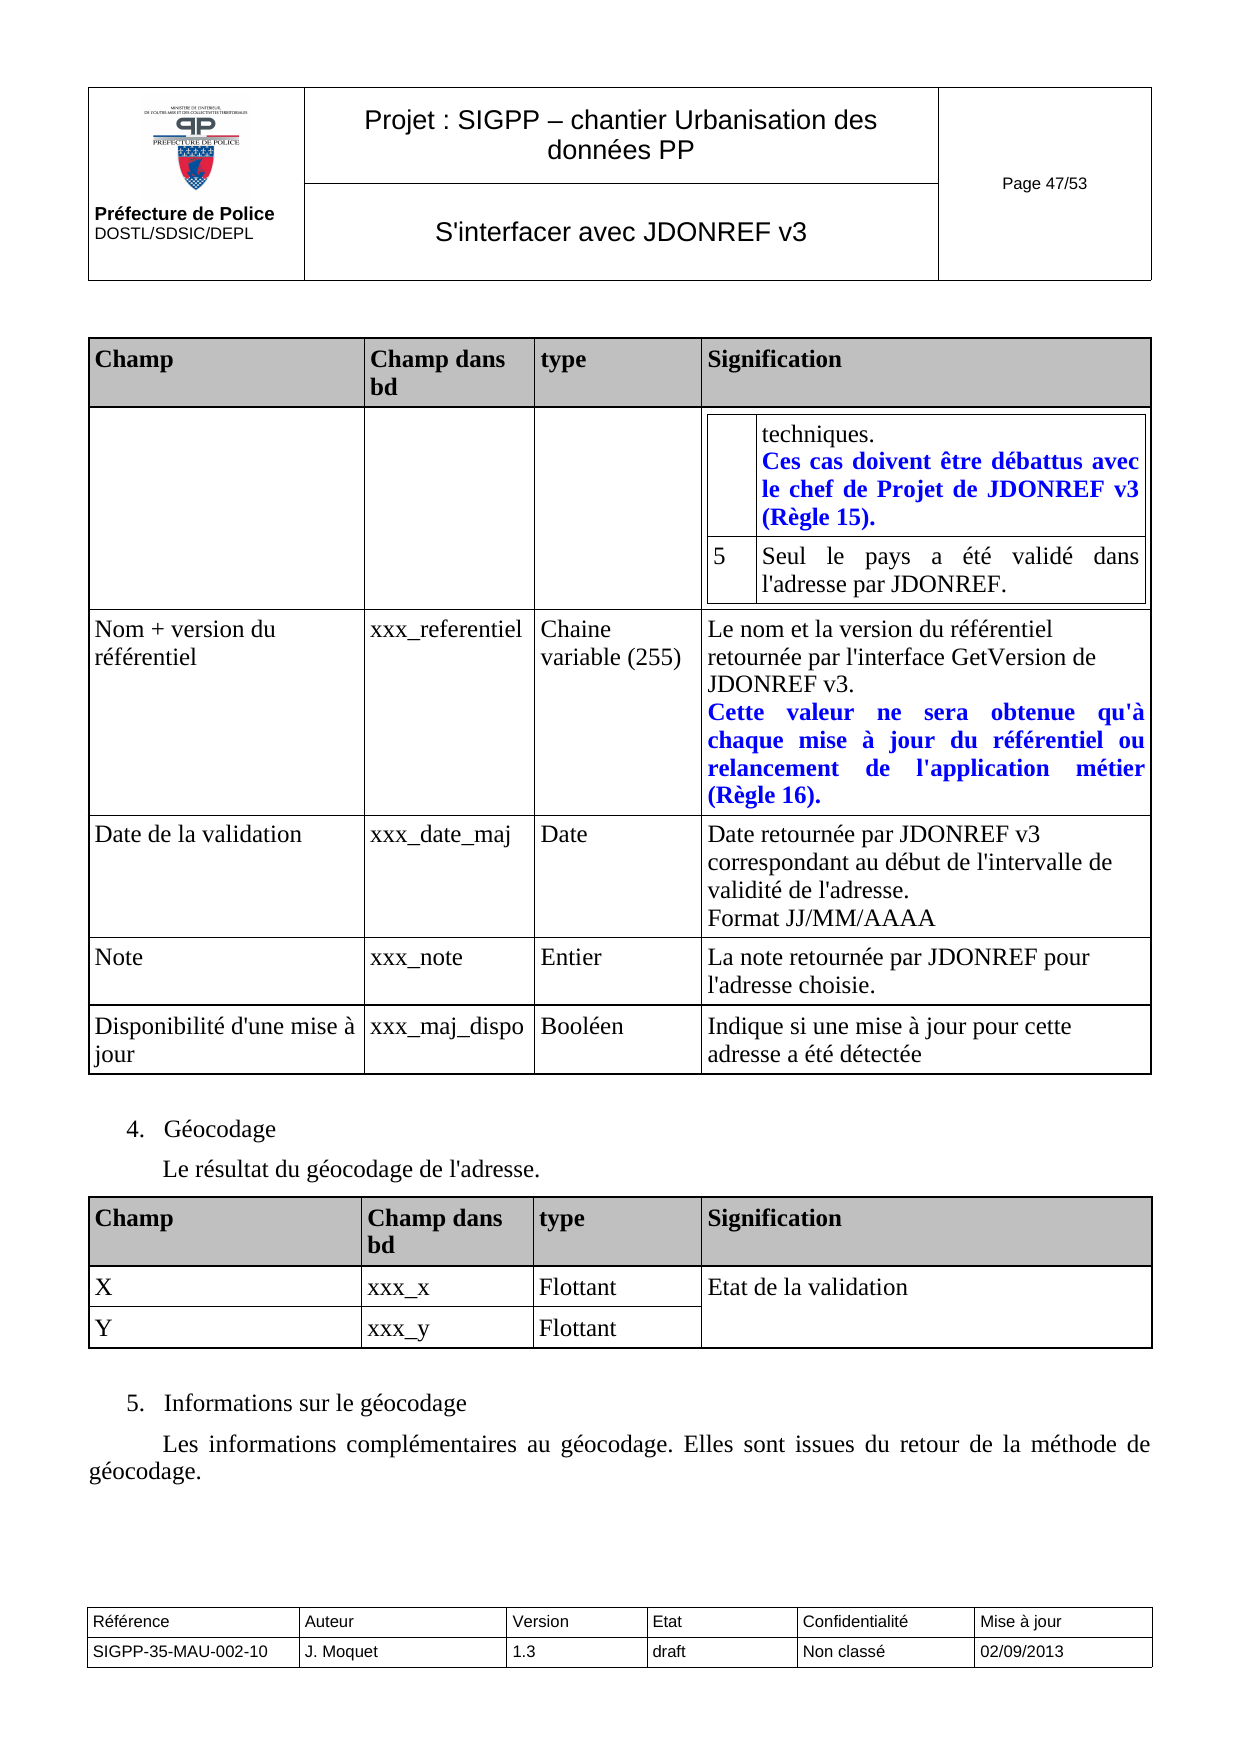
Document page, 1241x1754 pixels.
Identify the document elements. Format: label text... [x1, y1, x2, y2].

table_header Champ [90, 1198, 361, 1265]
table_cell [90, 408, 364, 609]
table_header Champ dans bd [362, 1198, 533, 1265]
table_header Flottant [534, 1267, 701, 1306]
table_cell [535, 408, 701, 609]
table_cell Entier [535, 938, 701, 1004]
table_header Champ [90, 339, 364, 406]
text Les informations complémentaires au géocodage. Elles sont issues du retour de la méthode de géocodage. [88, 1430, 1152, 1485]
list Géocodage [126, 1115, 1152, 1143]
table_cell Chaine variable (255) [535, 610, 701, 815]
table_cell Le nom et la version du référentiel retournée par l'interface GetVersion de JDONREF v3. Cette valeur ne sera obtenue qu'à chaque mise à jour du référentiel ou relancement de l'application métier (Règle 16). [702, 610, 1150, 815]
table_cell Date [535, 816, 701, 937]
table_header X [90, 1267, 361, 1306]
table_header xxx_x [362, 1267, 533, 1306]
table_header Signification [702, 1198, 1151, 1265]
table_cell Booléen [535, 1006, 701, 1073]
picture [141, 92, 252, 203]
table_cell xxx_note [365, 938, 534, 1004]
table_cell Etat de la validation [702, 1267, 1151, 1347]
table_cell Flottant [534, 1307, 701, 1347]
table_cell xxx_date_maj [365, 816, 534, 937]
table_cell [708, 415, 756, 536]
table_cell 5 [708, 537, 756, 603]
table_cell Date retournée par JDONREF v3 correspondant au début de l'intervalle de validité de l'adresse. Format JJ/MM/AAAA [702, 816, 1150, 937]
table_cell [365, 408, 534, 609]
table_cell [702, 408, 1150, 609]
table_cell xxx_referentiel [365, 610, 534, 815]
table_cell Note [90, 938, 364, 1004]
list Informations sur le géocodage [126, 1389, 1152, 1417]
table_cell Y [90, 1307, 361, 1347]
table_header type [534, 1198, 701, 1265]
table_header type [535, 339, 701, 406]
table_cell Disponibilité d'une mise à jour [90, 1006, 364, 1073]
table_cell Seul le pays a été validé dans l'adresse par JDONREF. [757, 537, 1145, 603]
table_cell Nom + version du référentiel [90, 610, 364, 815]
table_cell La note retournée par JDONREF pour l'adresse choisie. [702, 938, 1150, 1004]
table_cell Indique si une mise à jour pour cette adresse a été détectée [702, 1006, 1150, 1073]
table_header Signification [702, 339, 1150, 406]
text Le résultat du géocodage de l'adresse. [88, 1156, 1152, 1183]
table_cell techniques. Ces cas doivent être débattus avec le chef de Projet de JDONREF v3 (Règle 15). [757, 415, 1145, 536]
table_cell xxx_y [362, 1307, 533, 1347]
table_header Champ dans bd [365, 339, 534, 406]
table_cell xxx_maj_dispo [365, 1006, 534, 1073]
table_cell Date de la validation [90, 816, 364, 937]
